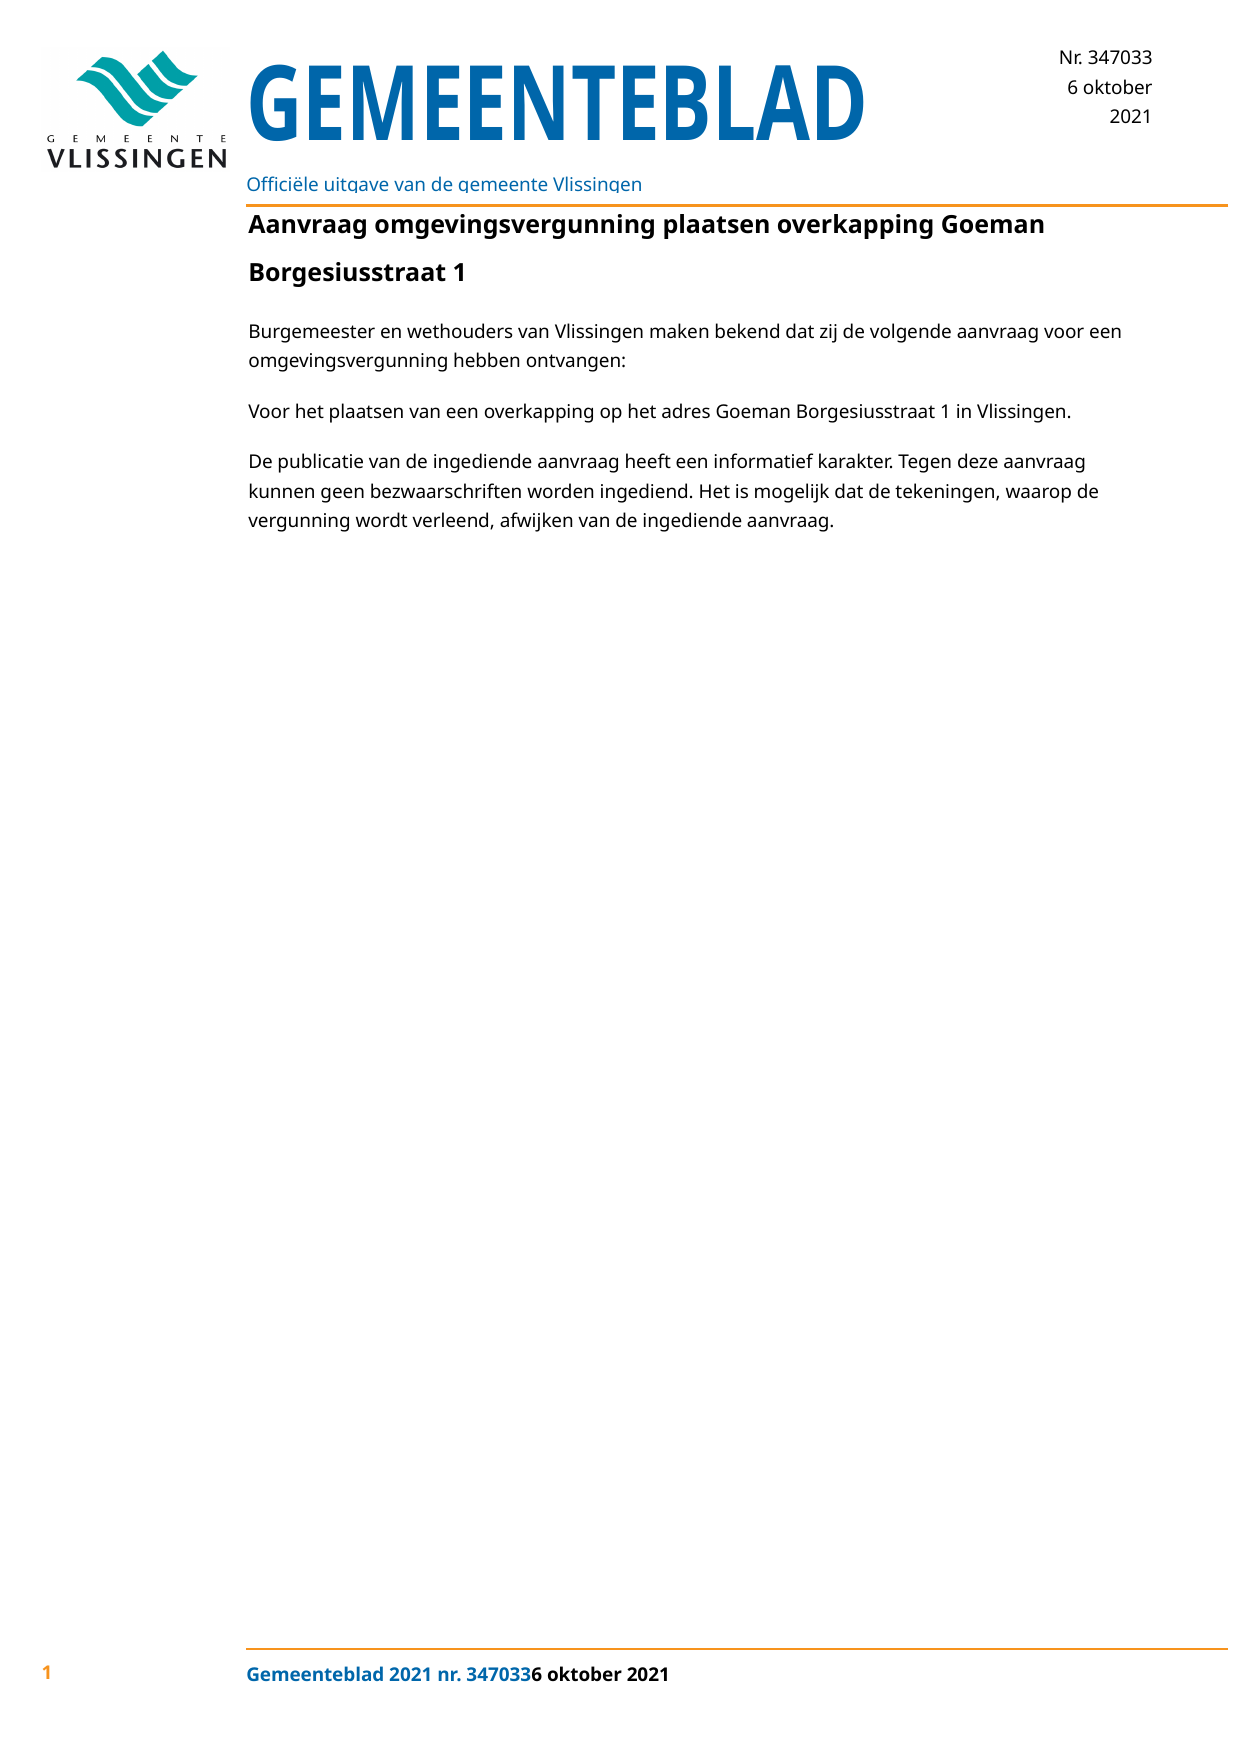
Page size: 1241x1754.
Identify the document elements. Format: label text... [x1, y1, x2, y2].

text Voor het plaatsen van een overkapping op het adres Goeman Borgesiusstraat 1 in Vlissingen. [248, 398, 1152, 424]
picture [41, 47, 231, 172]
text Aanvraag omgevingsvergunning plaatsen overkapping Goeman Borgesiusstraat 1 [248, 207, 1152, 288]
text Burgemeester en wethouders van Vlissingen maken bekend dat zij de volgende aanvraag voor een omgevingsvergunning hebben ontvangen: [248, 318, 1152, 373]
text De publicatie van de ingediende aanvraag heeft een informatief karakter. Tegen deze aanvraag kunnen geen bezwaarschriften worden ingediend. Het is mogelijk dat de tekeningen, waarop de vergunning wordt verleend, afwijken van de ingediende aanvraag. [248, 448, 1152, 533]
